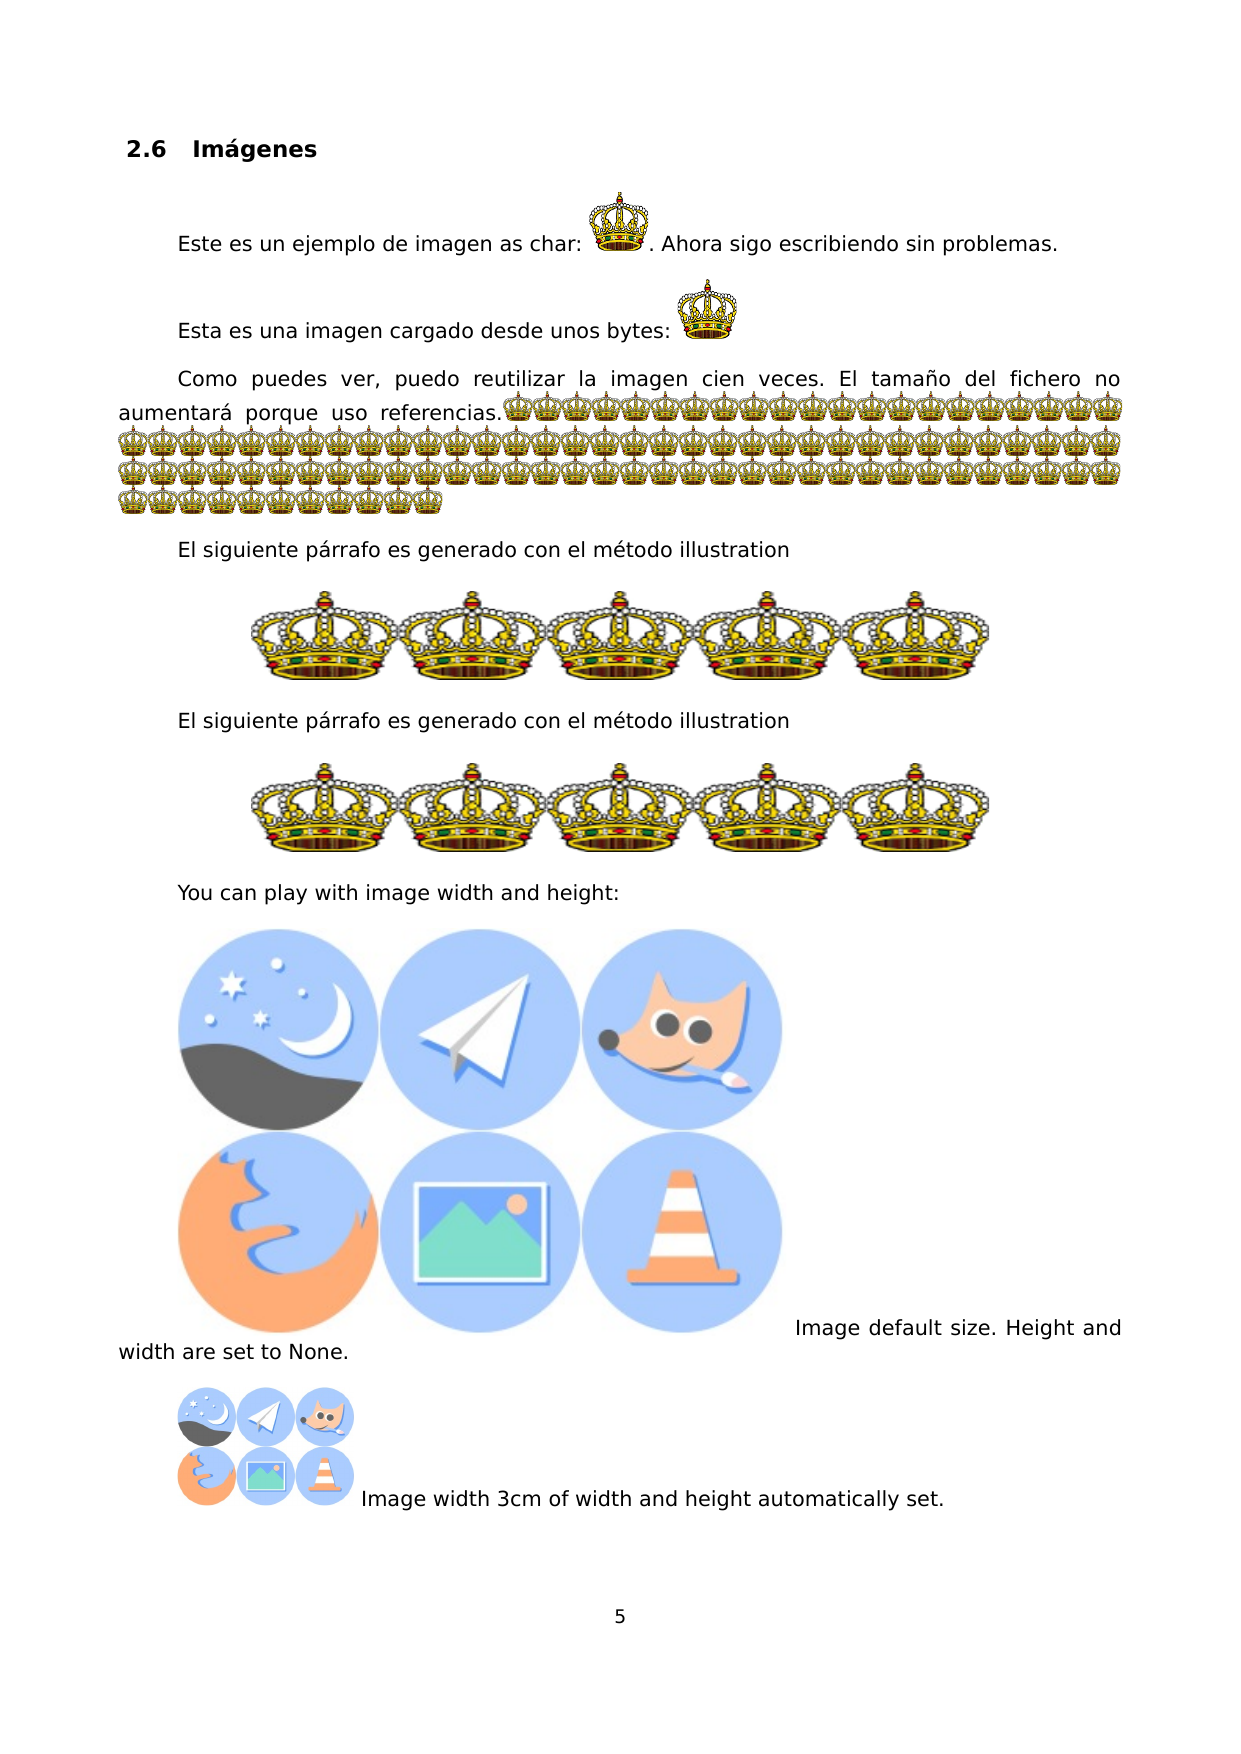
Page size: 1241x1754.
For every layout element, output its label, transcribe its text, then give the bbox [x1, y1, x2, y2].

picture [177, 1387, 355, 1506]
text Image default size. Height and width are set to None. [118, 1336, 1122, 1364]
text Este es un ejemplo de imagen as char: . Ahora sigo escribiendo sin problemas. [118, 192, 1122, 256]
picture [589, 192, 649, 251]
picture [251, 591, 990, 680]
subtitle Imágenes [118, 136, 1122, 162]
picture [677, 279, 737, 339]
text El siguiente párrafo es generado con el método illustration [118, 709, 1122, 734]
text Image width 3cm of width and height automatically set. [118, 1388, 1122, 1511]
text El siguiente párrafo es generado con el método illustration [118, 538, 1122, 562]
picture [118, 425, 1121, 514]
picture [251, 763, 990, 852]
picture [503, 391, 1123, 421]
picture [177, 928, 787, 1336]
text You can play with image width and height: [118, 881, 1122, 905]
text Como puedes ver, puedo reutilizar la imagen cien veces. El tamaño del fichero no aumentará porque uso referencias. [118, 367, 1122, 514]
text Esta es una imagen cargado desde unos bytes: [118, 279, 1122, 343]
